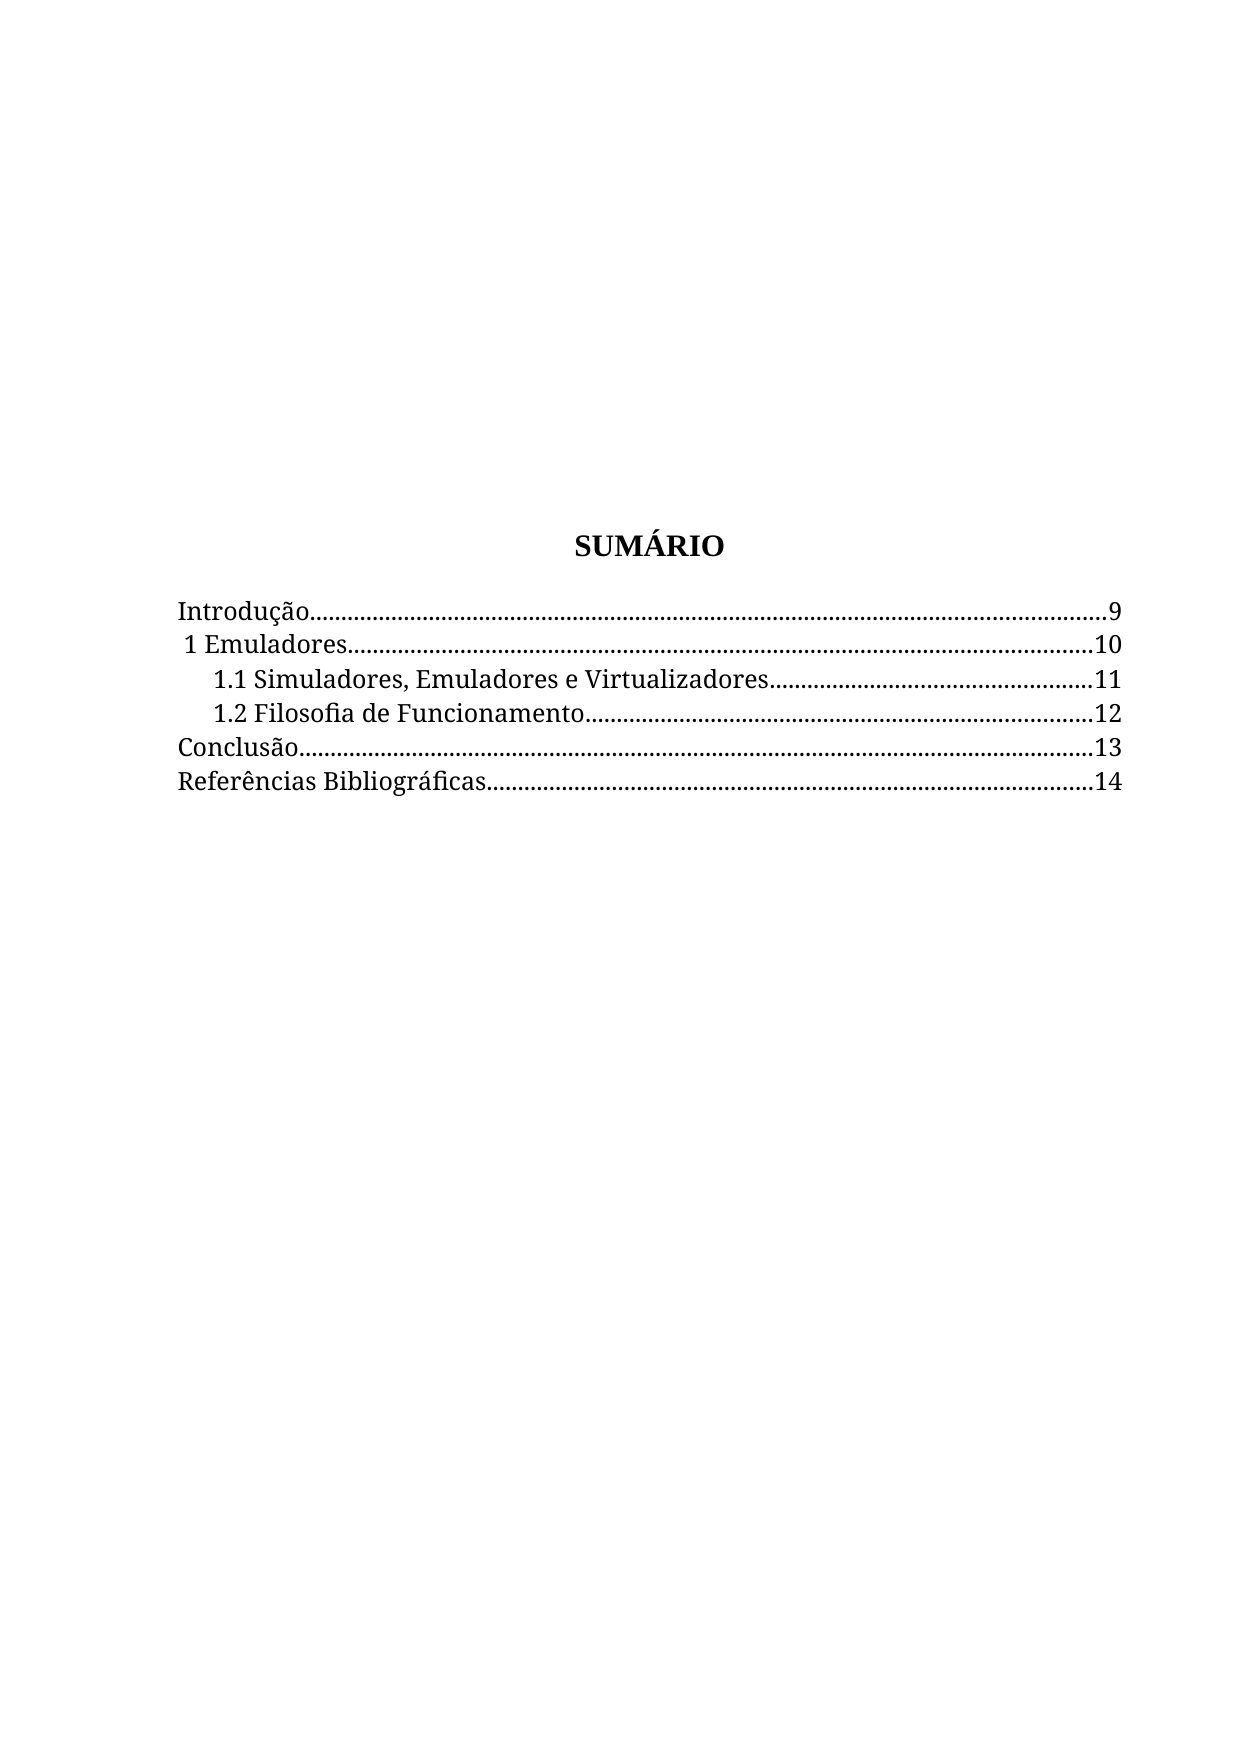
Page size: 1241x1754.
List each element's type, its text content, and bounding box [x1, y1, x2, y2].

text 1 Emuladores 10 [177, 627, 1122, 661]
text 1.1 Simuladores, Emuladores e Virtualizadores 11 [207, 661, 1122, 695]
text Introdução 9 [177, 593, 1122, 627]
text 1.2 Filosofia de Funcionamento 12 [207, 695, 1122, 729]
text Referências Bibliográficas 14 [177, 763, 1122, 797]
subtitle SUMÁRIO [177, 529, 1122, 563]
text Conclusão 13 [177, 729, 1122, 763]
